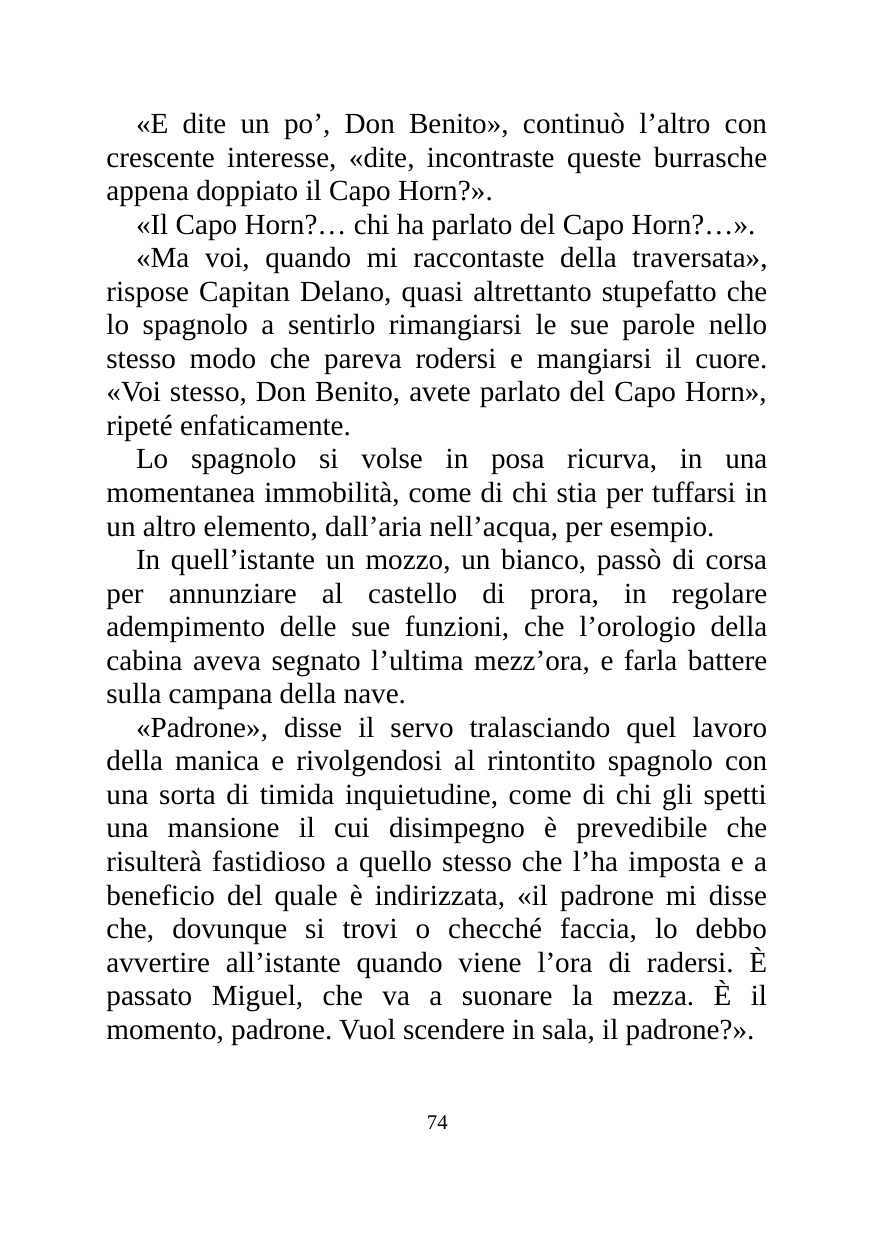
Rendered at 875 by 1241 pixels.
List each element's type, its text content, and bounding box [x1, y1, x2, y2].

text «E dite un po’, Don Benito», continuò l’altro con crescente interesse, «dite, incontraste queste burrasche appena doppiato il Capo Horn?». [106, 106, 768, 207]
text «Ma voi, quando mi raccontaste della traversata», rispose Capitan Delano, quasi altrettanto stupefatto che lo spagnolo a sentirlo rimangiarsi le sue parole nello stesso modo che pareva rodersi e mangiarsi il cuore. «Voi stesso, Don Benito, avete parlato del Capo Horn», ripeté enfaticamente. [106, 240, 768, 442]
text «Il Capo Horn?… chi ha parlato del Capo Horn?…». [106, 207, 768, 240]
text In quell’istante un mozzo, un bianco, passò di corsa per annunziare al castello di prora, in regolare adempimento delle sue funzioni, che l’orologio della cabina aveva segnato l’ultima mezz’ora, e farla battere sulla campana della nave. [106, 542, 768, 710]
text Lo spagnolo si volse in posa ricurva, in una momentanea immobilità, come di chi stia per tuffarsi in un altro elemento, dall’aria nell’acqua, per esempio. [106, 442, 768, 542]
text «Padrone», disse il servo tralasciando quel lavoro della manica e rivolgendosi al rintontito spagnolo con una sorta di timida inquietudine, come di chi gli spetti una mansione il cui disimpegno è prevedibile che risulterà fastidioso a quello stesso che l’ha imposta e a beneficio del quale è indirizzata, «il padrone mi disse che, dovunque si trovi o checché faccia, lo debbo avvertire all’istante quando viene l’ora di radersi. È passato Miguel, che va a suonare la mezza. È il momento, padrone. Vuol scendere in sala, il padrone?». [106, 710, 768, 1045]
